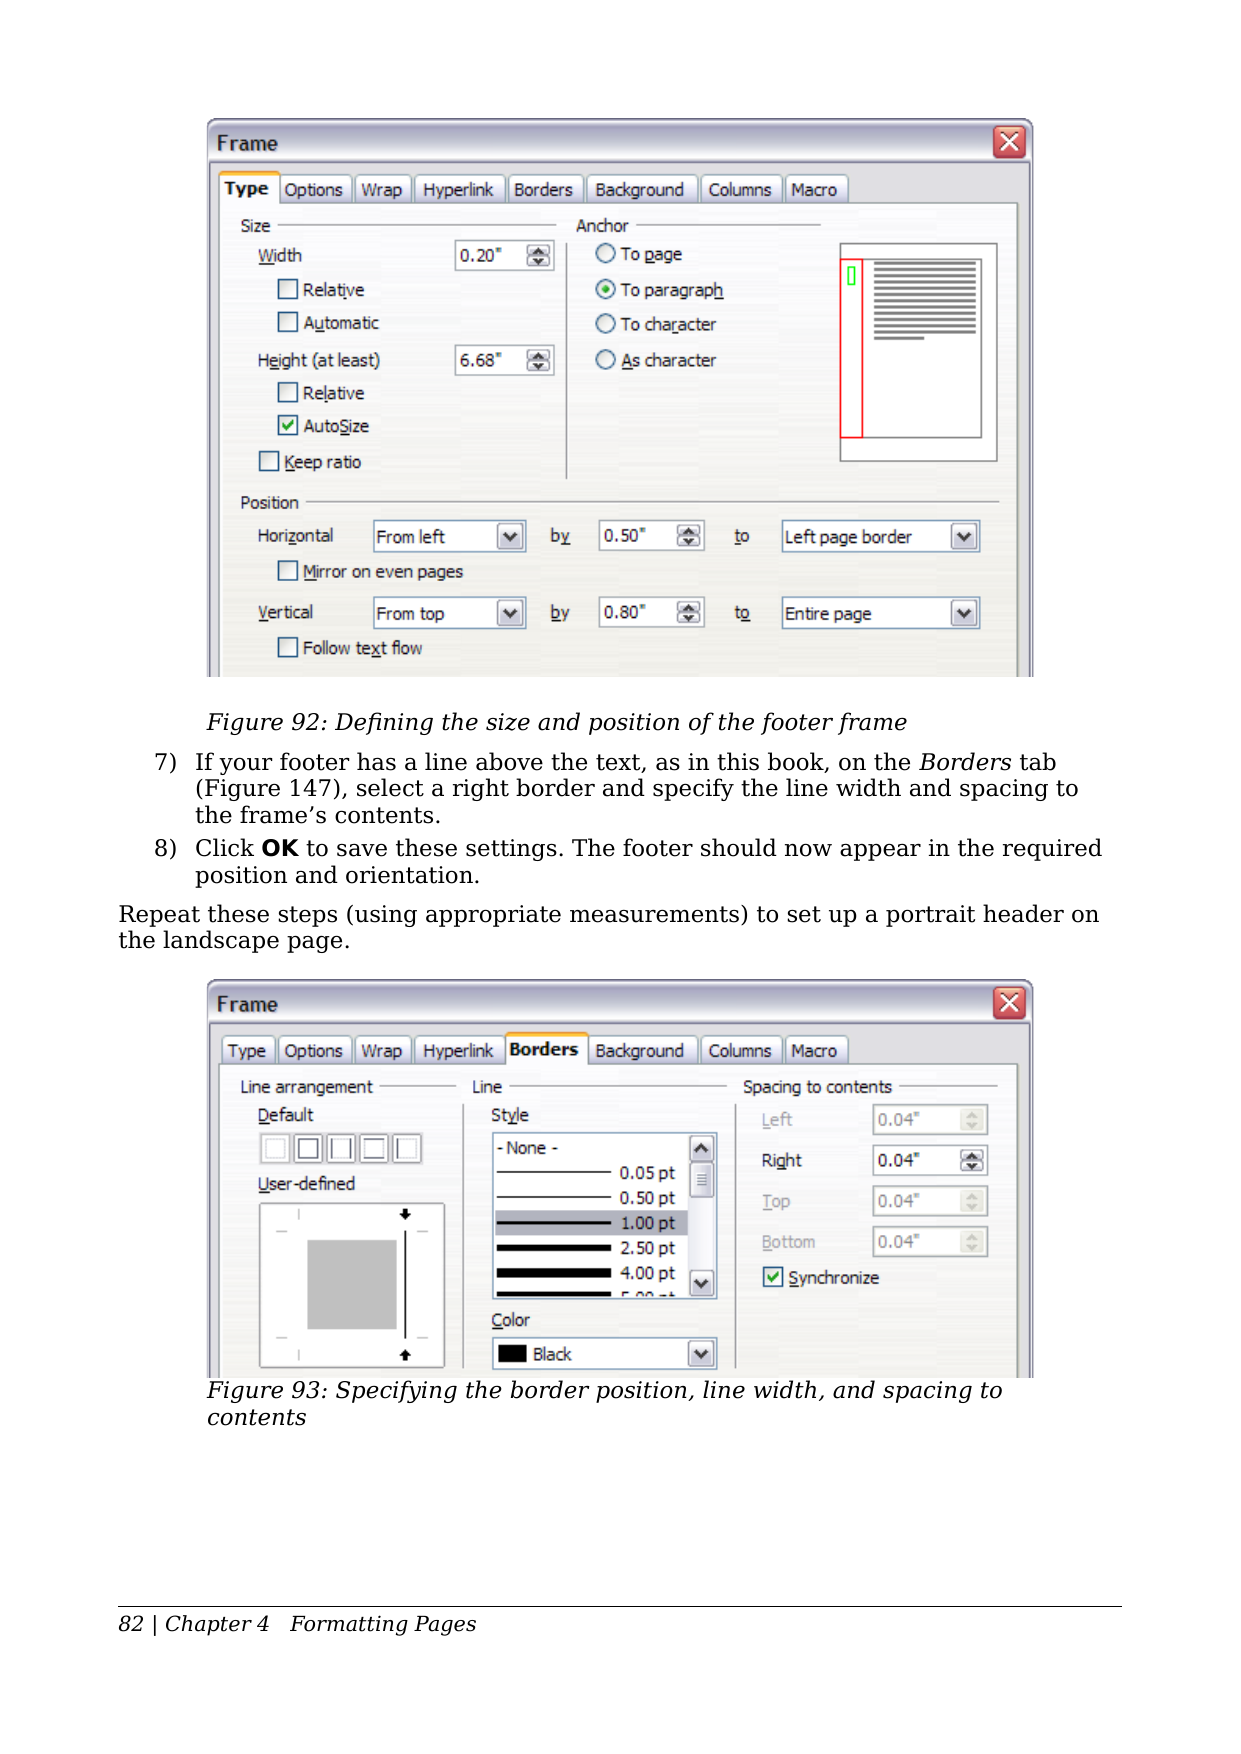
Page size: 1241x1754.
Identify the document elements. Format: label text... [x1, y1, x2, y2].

picture [206, 118, 1034, 677]
text Repeat these steps (using appropriate measurements) to set up a portrait header on the landscape page. [118, 901, 1122, 954]
list Click OK to save these settings. The footer should now appear in the required position and orientation. [177, 835, 1122, 888]
list If your footer has a line above the text, as in this book, on the Borders tab (Figure 147), select a right border and specify the line width and spacing to the frame’s contents. [177, 749, 1122, 829]
text Figure 92: Defining the size and position of the footer frame [207, 709, 1034, 736]
text Figure 93: Specifying the border position, line width, and spacing to contents [207, 1378, 1033, 1431]
picture [206, 979, 1034, 1378]
